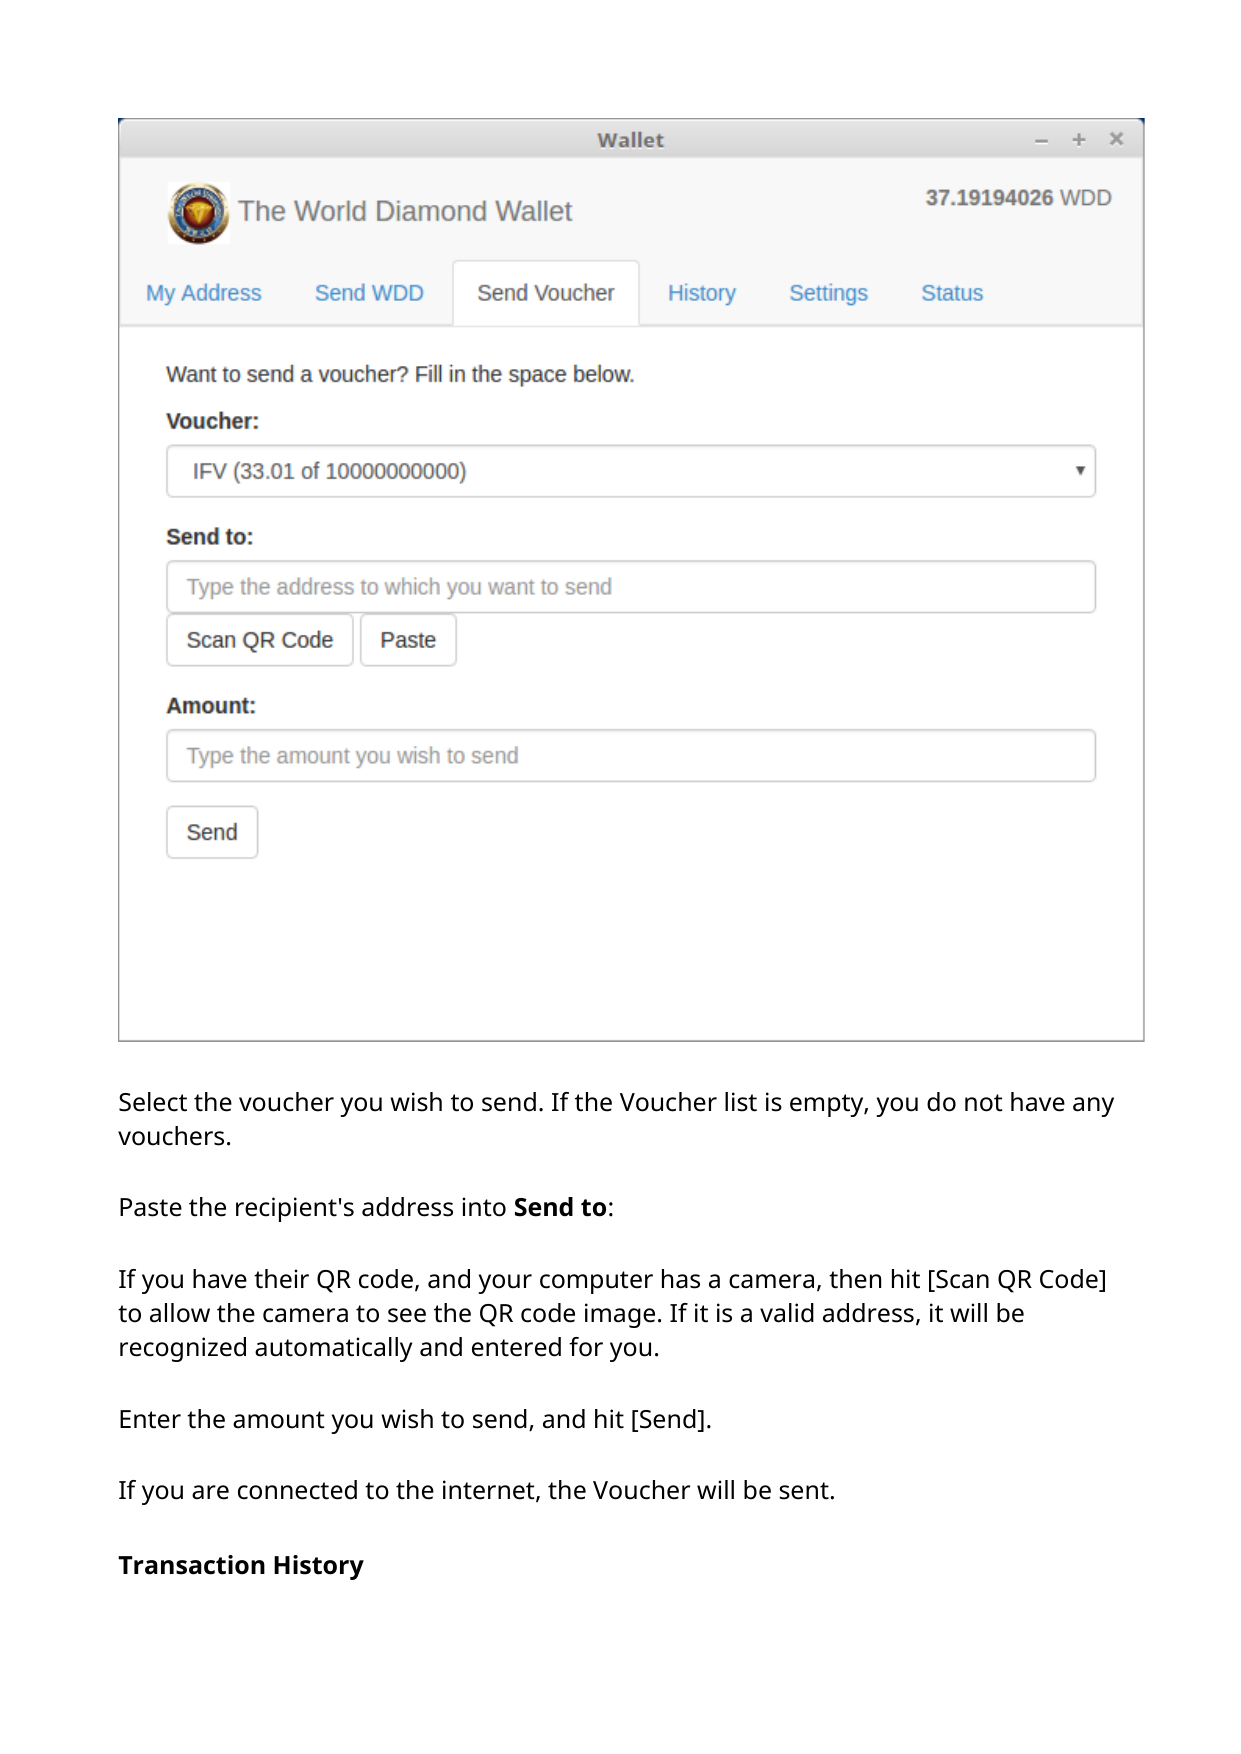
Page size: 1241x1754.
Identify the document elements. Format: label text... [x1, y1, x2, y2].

text If you are connected to the internet, the Voucher will be sent. [118, 1473, 1122, 1507]
text Paste the recipient's address into Send to: [118, 1190, 1122, 1224]
text Transaction History [118, 1548, 1122, 1582]
text Select the voucher you wish to send. If the Voucher list is empty, you do not have any vouchers. [118, 1084, 1122, 1153]
text Enter the amount you wish to send, and hit [Send]. [118, 1401, 1122, 1435]
text If you have their QR code, and your computer has a camera, then hit [Scan QR Code] to allow the camera to see the QR code image. If it is a valid address, it will be recognized automatically and entered for you. [118, 1262, 1122, 1364]
